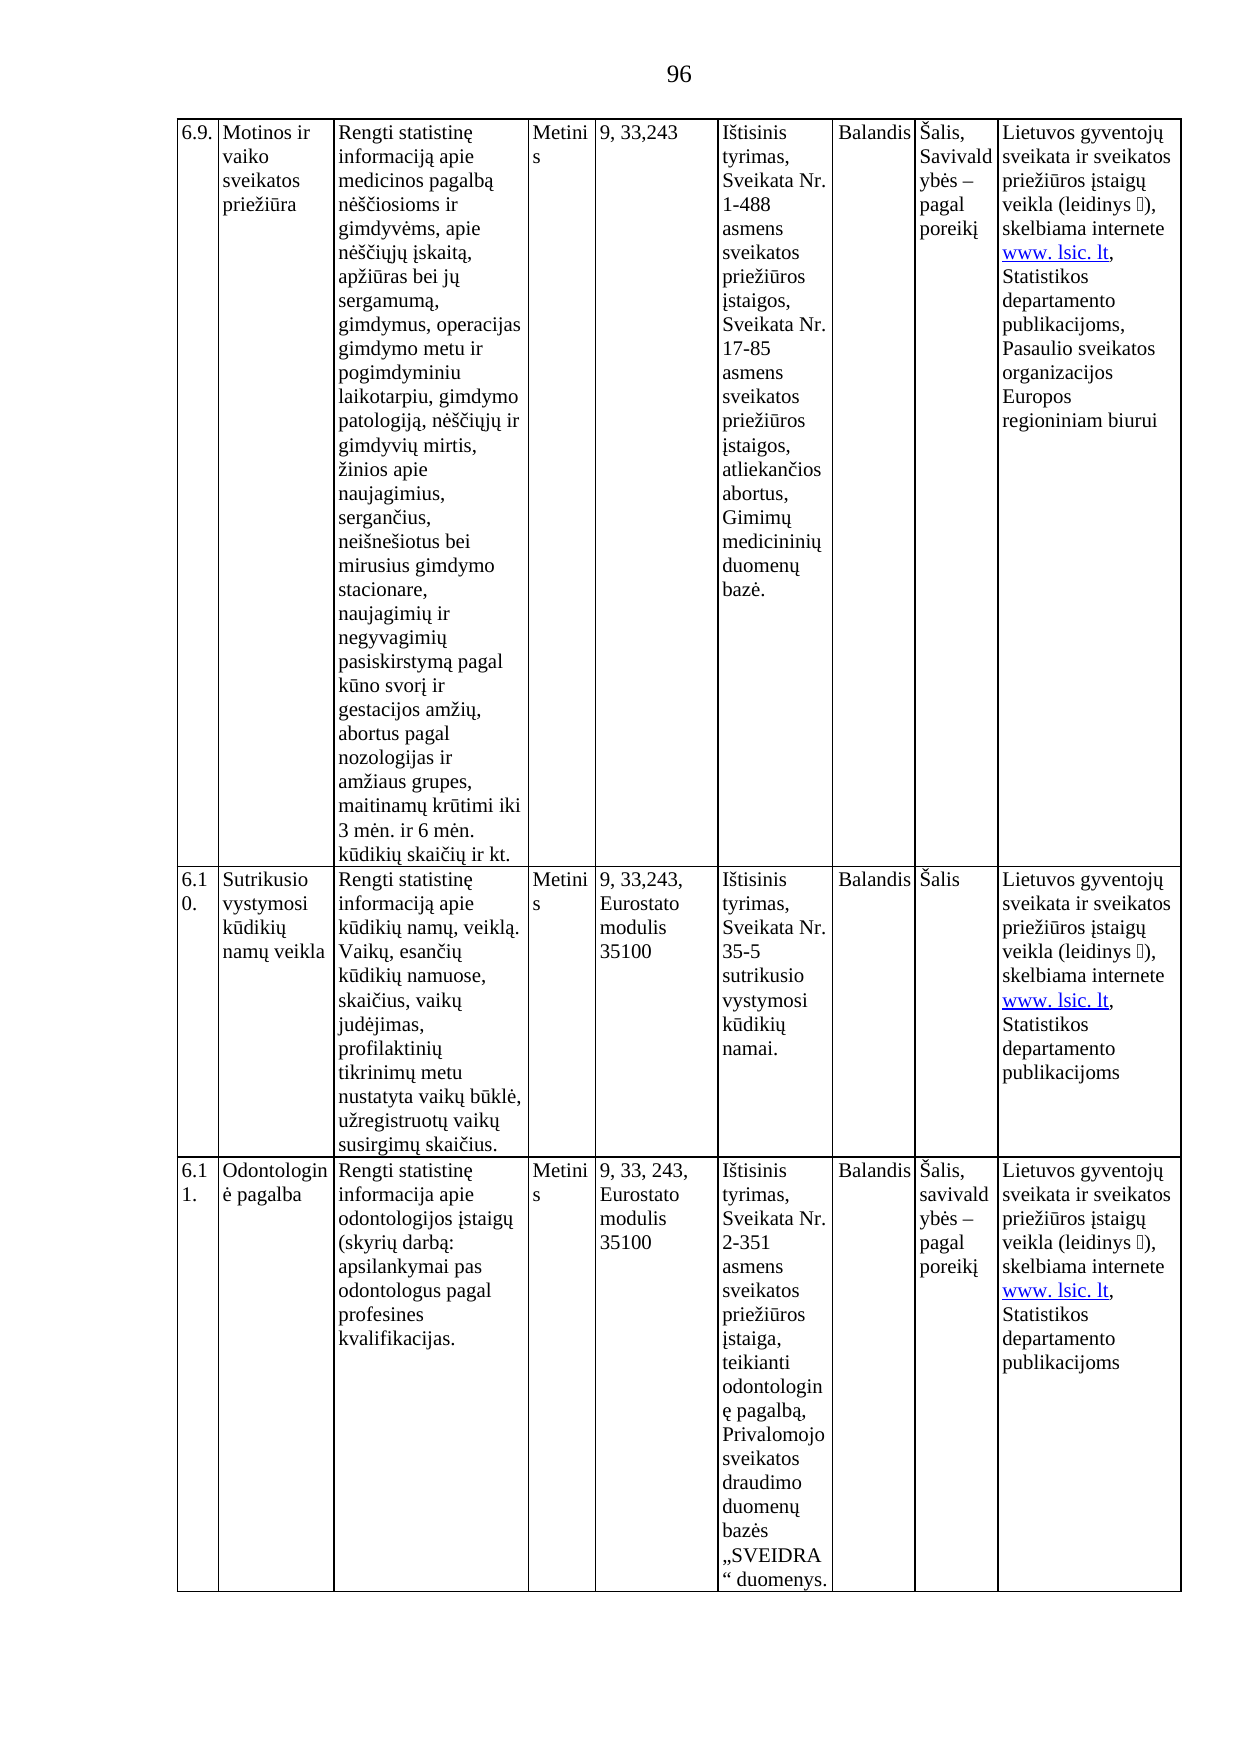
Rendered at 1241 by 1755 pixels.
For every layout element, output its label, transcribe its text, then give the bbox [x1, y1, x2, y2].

table_cell Metinis [529, 120, 595, 866]
table_cell Metinis [529, 867, 595, 1156]
table_cell Ištisinis tyrimas, Sveikata Nr. 1-488 asmens sveikatos priežiūros įstaigos, Sveikata Nr. 17-85 asmens sveikatos priežiūros įstaigos, atliekančios abortus, Gimimų medicininių duomenų bazė. [719, 120, 832, 866]
table_cell Metinis [529, 1158, 595, 1591]
table_cell Sutrikusio vystymosi kūdikių namų veikla [219, 867, 333, 1156]
table_cell Balandis [833, 1158, 914, 1591]
table_cell 6.11. [178, 1158, 218, 1591]
table_cell 6.10. [178, 867, 218, 1156]
table_cell Rengti statistinę informacija apie odontologijos įstaigų (skyrių darbą: apsilankymai pas odontologus pagal profesines kvalifikacijas. [335, 1158, 528, 1591]
table_cell Lietuvos gyventojų sveikata ir sveikatos priežiūros įstaigų veikla (leidinys ), skelbiama internete www. lsic. lt, Statistikos departamento publikacijoms [999, 1158, 1180, 1591]
table_cell Šalis, Savivaldybės – pagal poreikį [916, 120, 997, 866]
table_cell Motinos ir vaiko sveikatos priežiūra [219, 120, 333, 866]
table_cell 9, 33,243 [596, 120, 717, 866]
table_cell Balandis [833, 120, 914, 866]
table_cell Lietuvos gyventojų sveikata ir sveikatos priežiūros įstaigų veikla (leidinys ), skelbiama internete www. lsic. lt, Statistikos departamento publikacijoms, Pasaulio sveikatos organizacijos Europos regioniniam biurui [999, 120, 1180, 866]
table_cell Ištisinis tyrimas, Sveikata Nr. 35-5 sutrikusio vystymosi kūdikių namai. [719, 867, 832, 1156]
table_cell Lietuvos gyventojų sveikata ir sveikatos priežiūros įstaigų veikla (leidinys ), skelbiama internete www. lsic. lt, Statistikos departamento publikacijoms [999, 867, 1180, 1156]
table_cell 9, 33, 243, Eurostato modulis 35100 [596, 1158, 717, 1591]
table_cell 6.9. [178, 120, 218, 866]
table_cell Balandis [833, 867, 914, 1156]
table_cell Šalis [916, 867, 997, 1156]
table_cell Odontologinė pagalba [219, 1158, 333, 1591]
table_cell 9, 33,243, Eurostato modulis 35100 [596, 867, 717, 1156]
table_cell Šalis, savivaldybės – pagal poreikį [916, 1158, 997, 1591]
